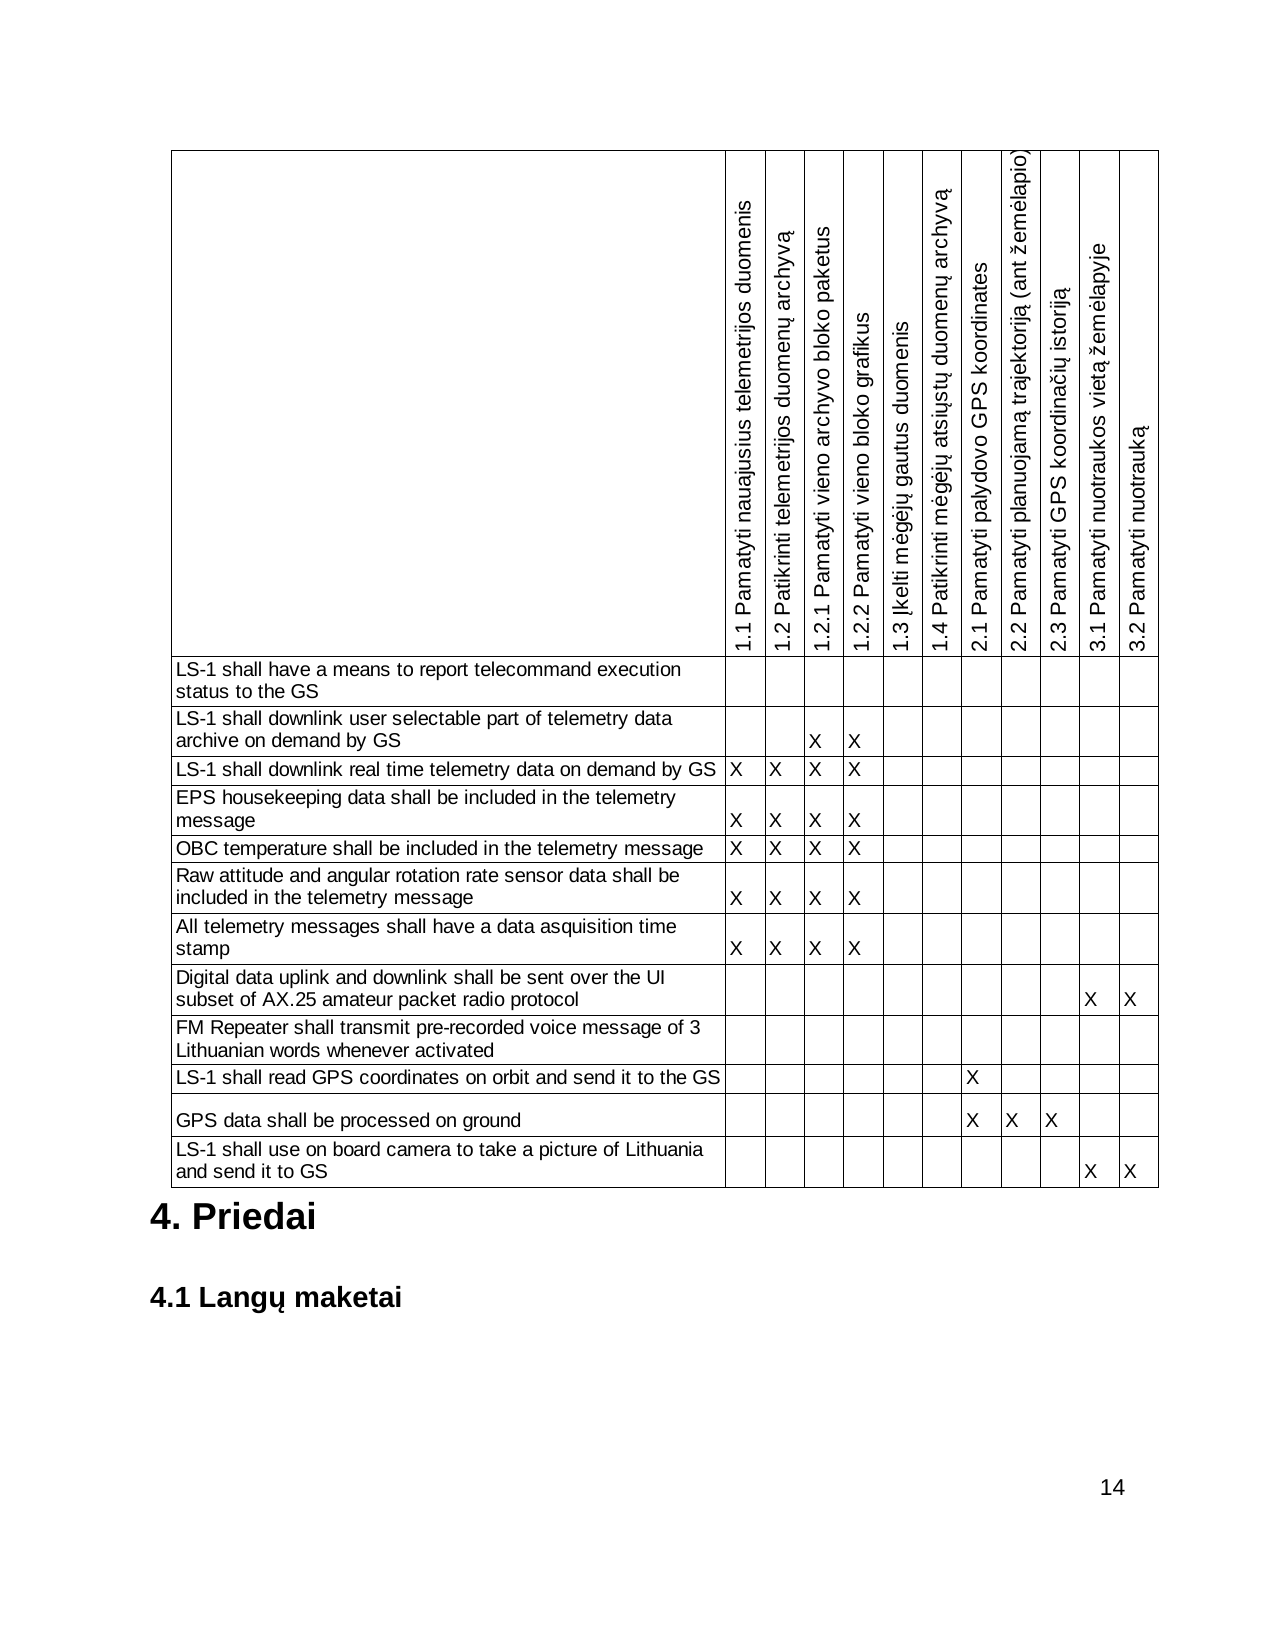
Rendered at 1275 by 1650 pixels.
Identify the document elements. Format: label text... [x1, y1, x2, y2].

subtitle 4. Priedai [150, 200, 1125, 1237]
subtitle 4.1 Langų maketai [150, 1281, 1125, 1314]
